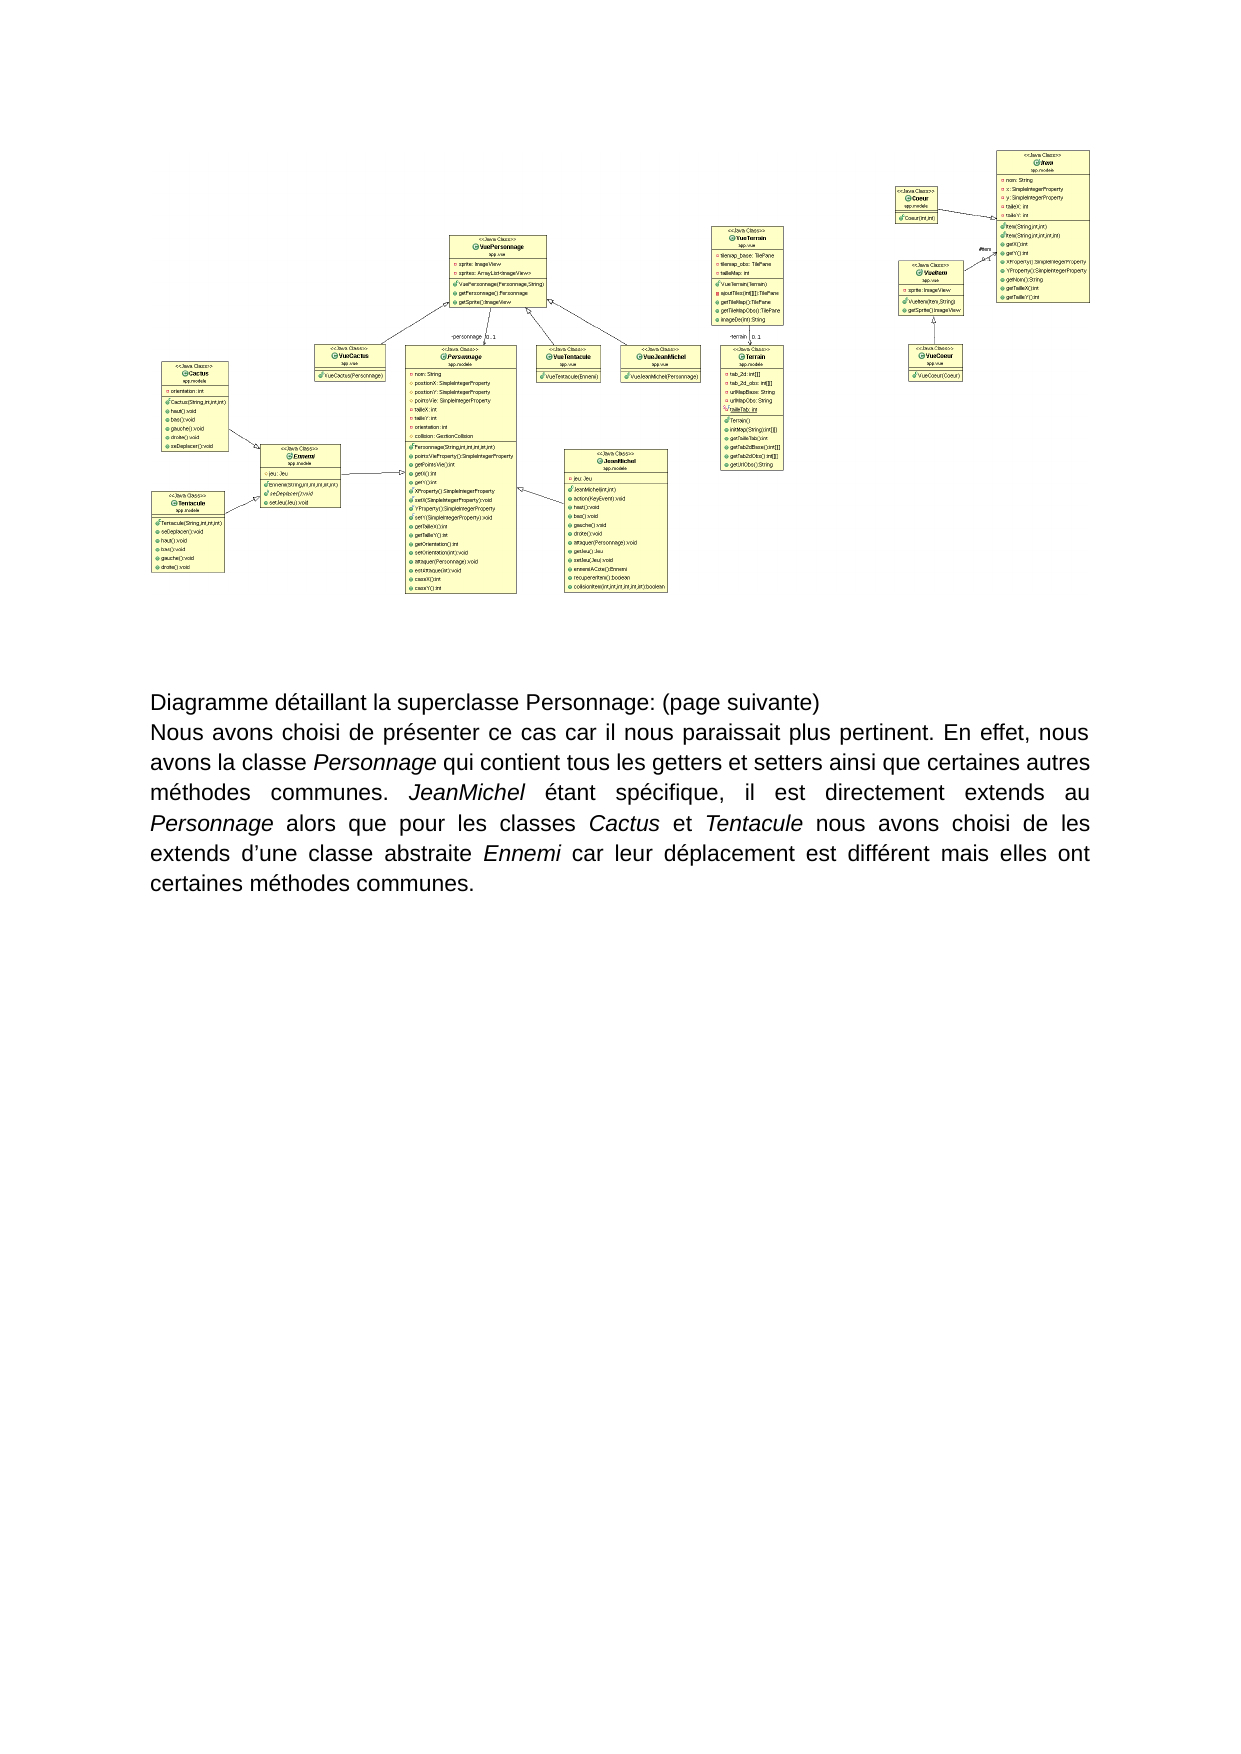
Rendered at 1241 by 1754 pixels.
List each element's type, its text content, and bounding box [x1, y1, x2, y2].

text Diagramme détaillant la superclasse Personnage: (page suivante) [150, 689, 1090, 715]
picture [150, 150, 1091, 595]
text Nous avons choisi de présenter ce cas car il nous paraissait plus pertinent. En effet, nous avons la classe Personnage qui contient tous les getters et setters ainsi que certaines autres méthodes communes. JeanMichel étant spécifique, il est directement extends au Personnage alors que pour les classes Cactus et Tentacule nous avons choisi de les extends d’une classe abstraite Ennemi car leur déplacement est différent mais elles ont certaines méthodes communes. [150, 719, 1090, 896]
